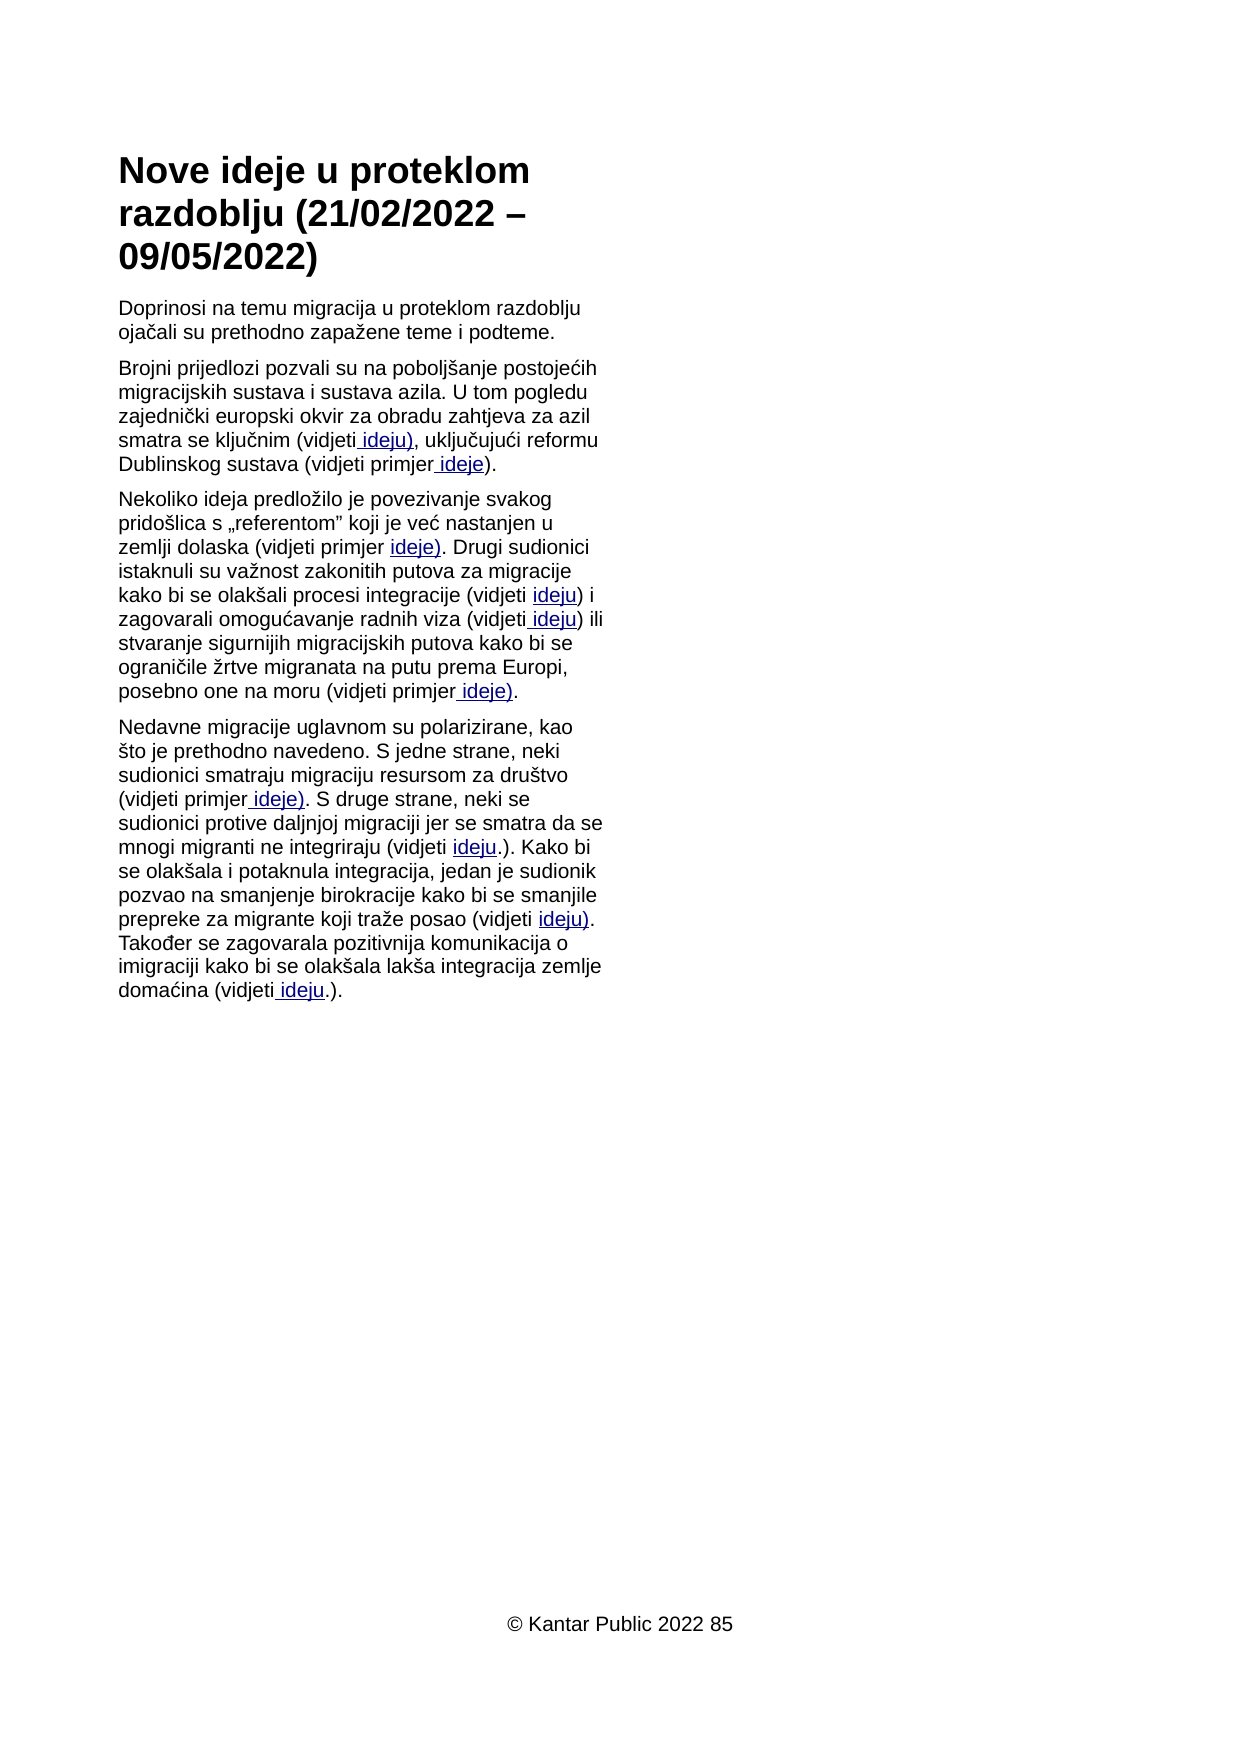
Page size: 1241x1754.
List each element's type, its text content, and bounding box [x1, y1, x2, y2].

text Nedavne migracije uglavnom su polarizirane, kao što je prethodno navedeno. S jedne strane, neki sudionici smatraju migraciju resursom za društvo (vidjeti primjer ideje). S druge strane, neki se sudionici protive daljnjoj migraciji jer se smatra da se mnogi migranti ne integriraju (vidjeti ideju.). Kako bi se olakšala i potaknula integracija, jedan je sudionik pozvao na smanjenje birokracije kako bi se smanjile prepreke za migrante koji traže posao (vidjeti ideju). Također se zagovarala pozitivnija komunikacija o imigraciji kako bi se olakšala lakša integracija zemlje domaćina (vidjeti ideju.). [118, 715, 605, 1002]
text Nekoliko ideja predložilo je povezivanje svakog pridošlica s „referentom” koji je već nastanjen u zemlji dolaska (vidjeti primjer ideje). Drugi sudionici istaknuli su važnost zakonitih putova za migracije kako bi se olakšali procesi integracije (vidjeti ideju) i zagovarali omogućavanje radnih viza (vidjeti ideju) ili stvaranje sigurnijih migracijskih putova kako bi se ograničile žrtve migranata na putu prema Europi, posebno one na moru (vidjeti primjer ideje). [118, 487, 605, 703]
subtitle Nove ideje u proteklom razdoblju (21/02/2022 – 09/05/2022) [118, 148, 605, 277]
text Brojni prijedlozi pozvali su na poboljšanje postojećih migracijskih sustava i sustava azila. U tom pogledu zajednički europski okvir za obradu zahtjeva za azil smatra se ključnim (vidjeti ideju), uključujući reformu Dublinskog sustava (vidjeti primjer ideje). [118, 356, 605, 475]
text Doprinosi na temu migracija u proteklom razdoblju ojačali su prethodno zapažene teme i podteme. [118, 296, 605, 344]
